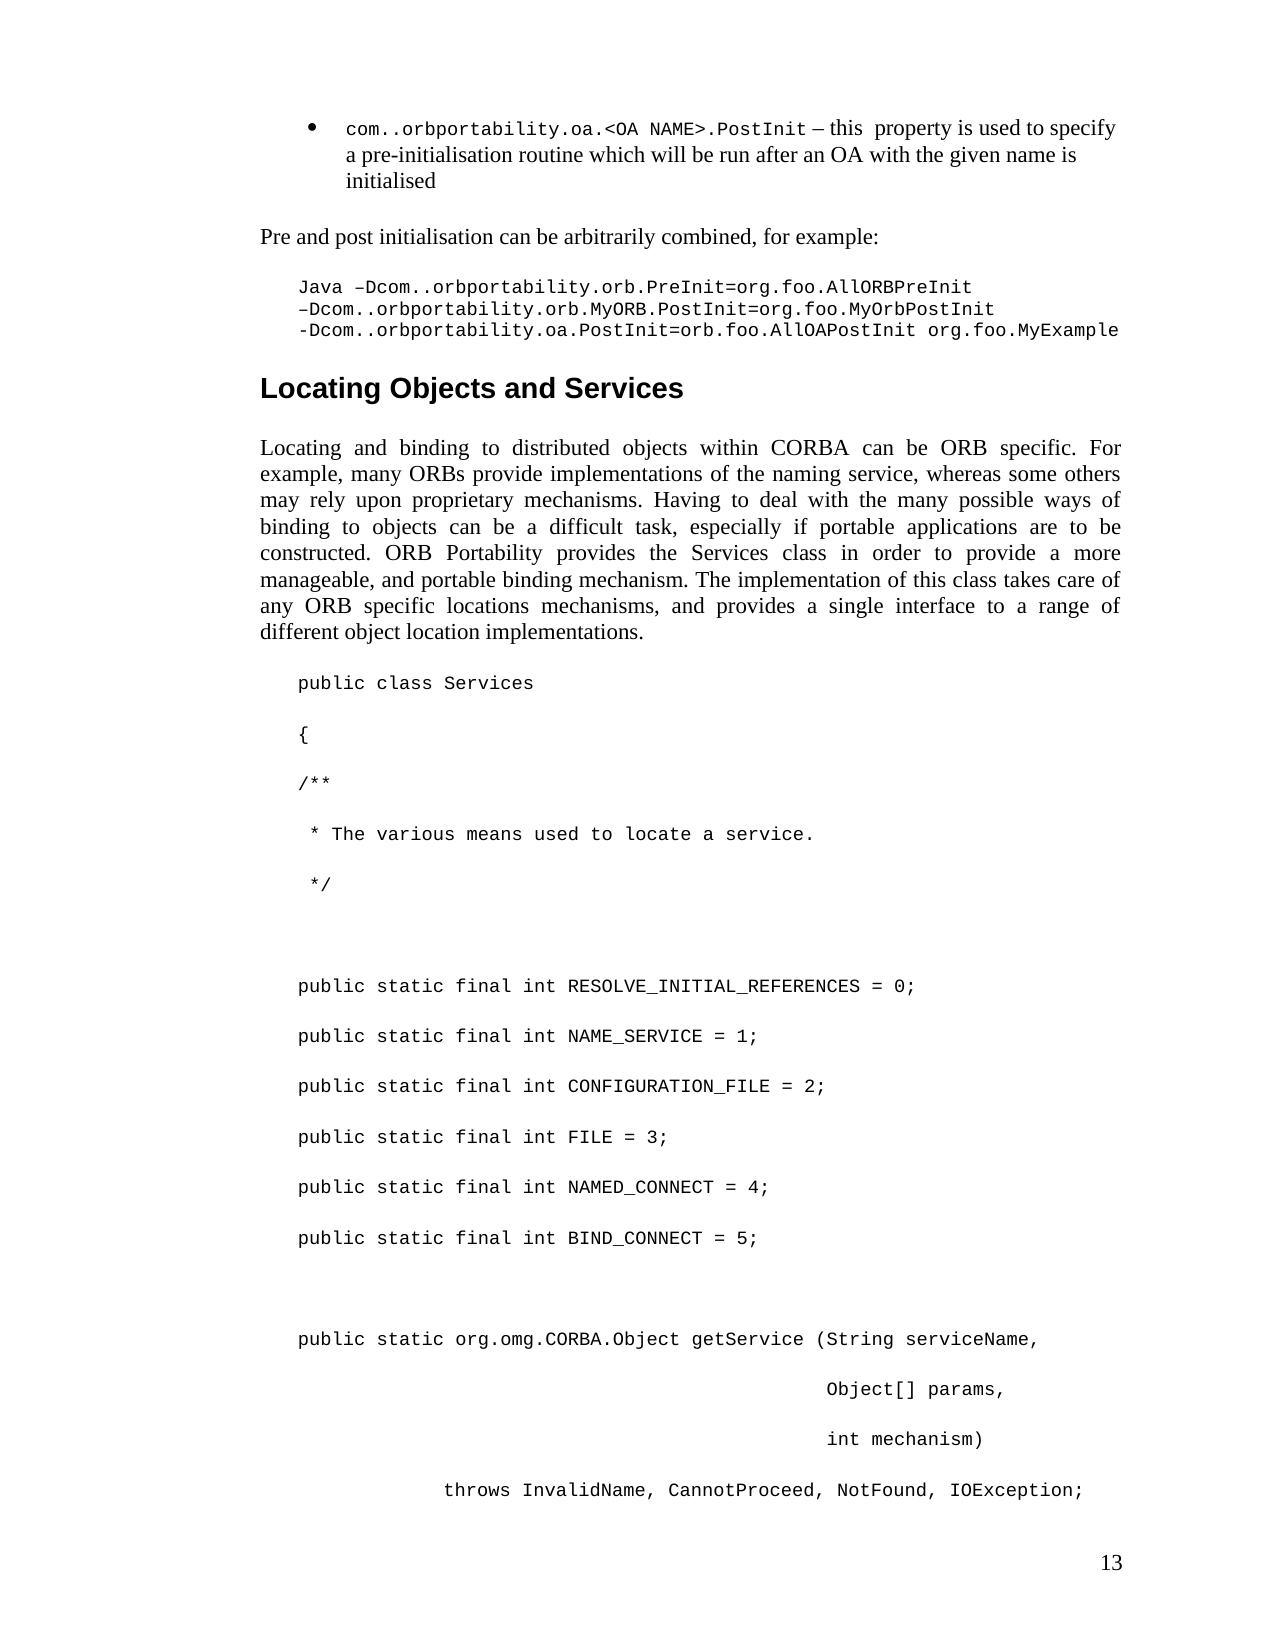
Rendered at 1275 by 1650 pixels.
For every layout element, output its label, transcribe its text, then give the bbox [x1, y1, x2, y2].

text public static final int RESOLVE_INITIAL_REFERENCES = 0; [298, 976, 1122, 998]
text public static org.omg.CORBA.Object getService (String serviceName, [298, 1329, 1122, 1351]
text */ [298, 876, 1122, 897]
text public static final int BIND_CONNECT = 5; [298, 1228, 1122, 1250]
text Object[] params, [298, 1380, 1122, 1401]
text { [298, 724, 1122, 746]
text public static final int NAMED_CONNECT = 4; [298, 1178, 1122, 1199]
text public static final int CONFIGURATION_FILE = 2; [298, 1077, 1122, 1098]
text public class Services [298, 674, 1122, 695]
text * The various means used to locate a service. [298, 825, 1122, 846]
text int mechanism) [298, 1430, 1122, 1451]
text /** [298, 775, 1122, 796]
text public static final int FILE = 3; [298, 1128, 1122, 1149]
subtitle Locating Objects and Services [148, 371, 1122, 405]
text Locating and binding to distributed objects within CORBA can be ORB specific. For example, many ORBs provide implementations of the naming service, whereas some others may rely upon proprietary mechanisms. Having to deal with the many possible ways of binding to objects can be a difficult task, especially if portable applications are to be constructed. ORB Portability provides the Services class in order to provide a more manageable, and portable binding mechanism. The implementation of this class takes care of any ORB specific locations mechanisms, and provides a single interface to a range of different object location implementations. [260, 434, 1122, 645]
list com..orbportability.oa.<OA NAME>.PostInit – this property is used to specify a pre-initialisation routine which will be run after an OA with the given name is initialised [308, 114, 1122, 193]
text Java –Dcom..orbportability.orb.PreInit=org.foo.AllORBPreInit –Dcom..orbportability.orb.MyORB.PostInit=org.foo.MyOrbPostInit -Dcom..orbportability.oa.PostInit=orb.foo.AllOAPostInit org.foo.MyExample [298, 278, 1122, 342]
text public static final int NAME_SERVICE = 1; [298, 1027, 1122, 1048]
text Pre and post initialisation can be arbitrarily combined, for example: [260, 223, 1122, 249]
text throws InvalidName, CannotProceed, NotFound, IOException; [298, 1481, 1122, 1502]
